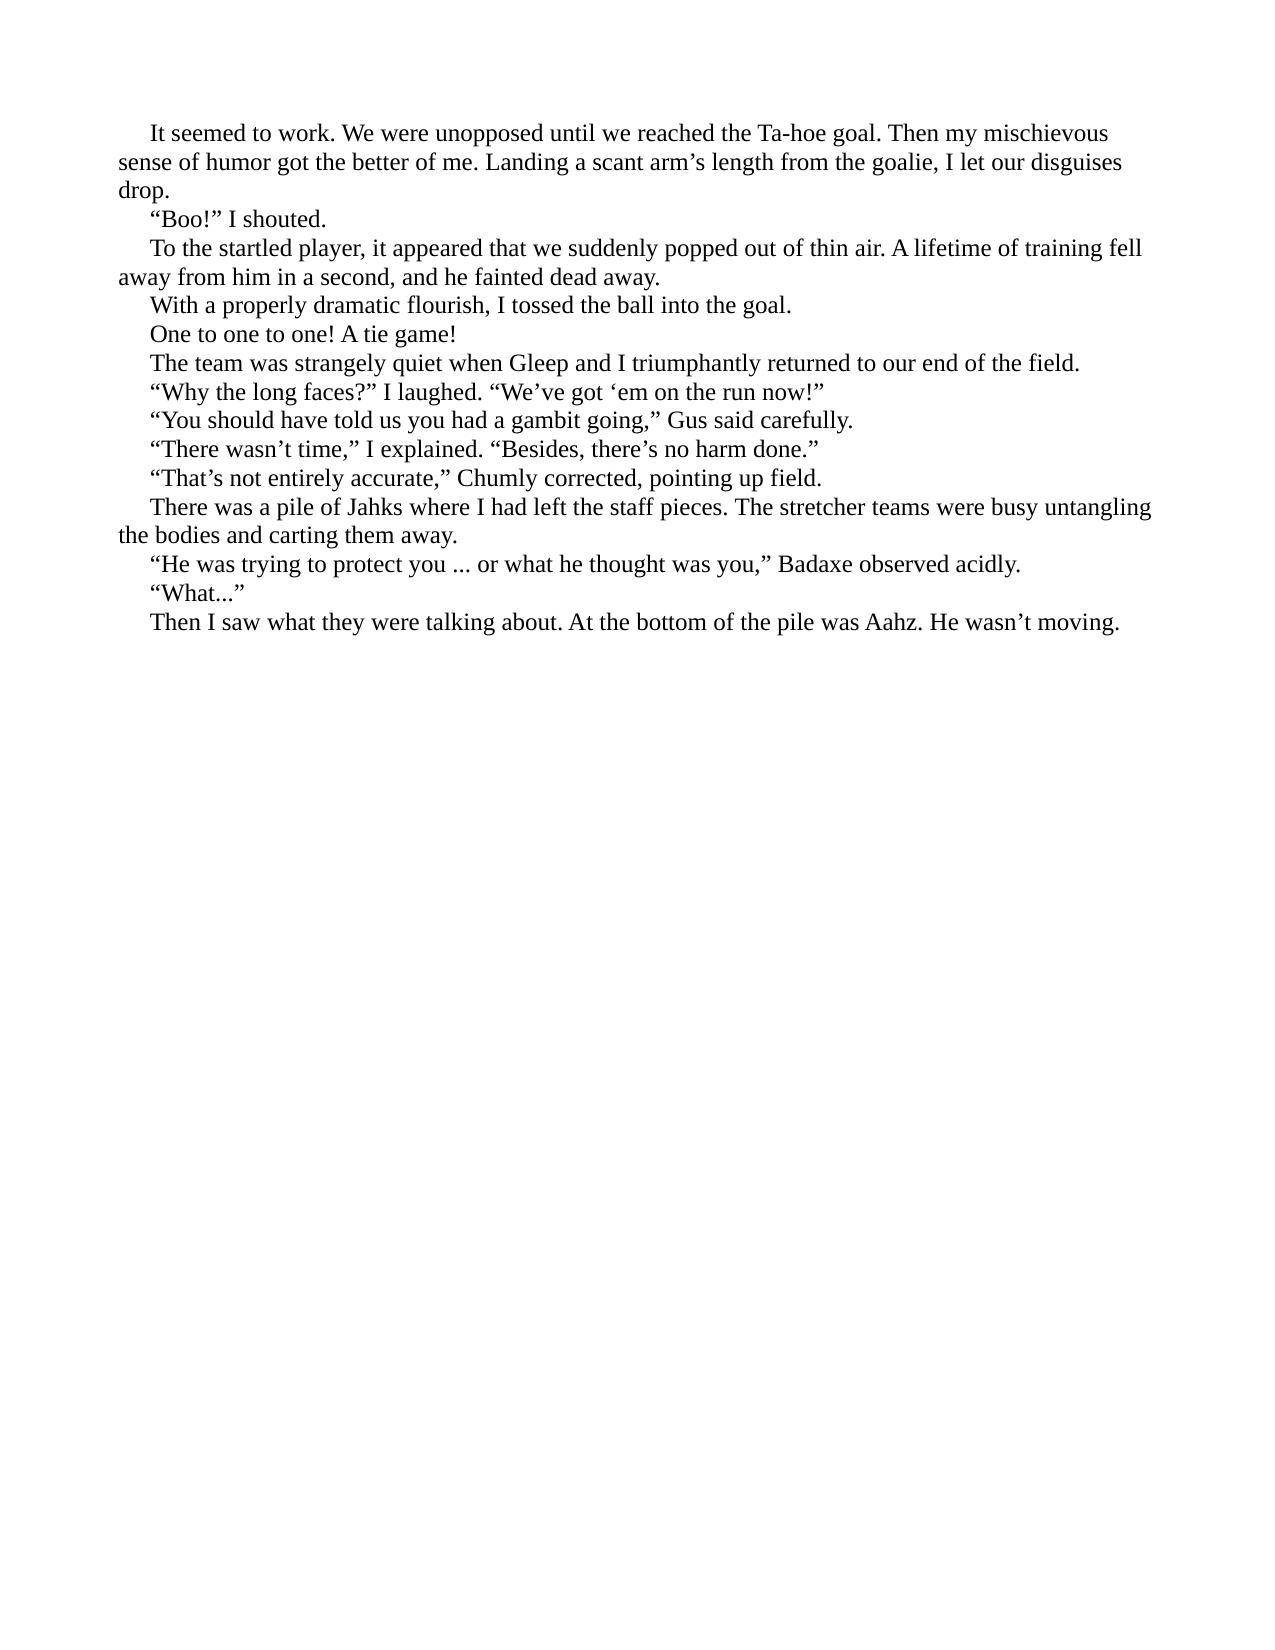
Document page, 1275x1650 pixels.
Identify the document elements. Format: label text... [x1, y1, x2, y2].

text One to one to one! A tie game! [118, 319, 1157, 348]
text “Why the long faces?” I laughed. “We’ve got ‘em on the run now!” [118, 377, 1157, 406]
text “Boo!” I shouted. [118, 204, 1157, 233]
text “What...” [118, 578, 1157, 607]
text “He was trying to protect you ... or what he thought was you,” Badaxe observed acidly. [118, 549, 1157, 578]
text “There wasn’t time,” I explained. “Besides, there’s no harm done.” [118, 434, 1157, 463]
text “That’s not entirely accurate,” Chumly corrected, pointing up field. [118, 463, 1157, 492]
text With a properly dramatic flourish, I tossed the ball into the goal. [118, 291, 1157, 319]
text “You should have told us you had a gambit going,” Gus said carefully. [118, 406, 1157, 434]
text To the startled player, it appeared that we suddenly popped out of thin air. A lifetime of training fell away from him in a second, and he fainted dead away. [118, 233, 1157, 291]
text The team was strangely quiet when Gleep and I triumphantly returned to our end of the field. [118, 348, 1157, 377]
text There was a pile of Jahks where I had left the staff pieces. The stretcher teams were busy untangling the bodies and carting them away. [118, 492, 1157, 549]
text It seemed to work. We were unopposed until we reached the Ta-hoe goal. Then my mischievous sense of humor got the better of me. Landing a scant arm’s length from the goalie, I let our disguises drop. [118, 118, 1157, 204]
text Then I saw what they were talking about. At the bottom of the pile was Aahz. He wasn’t moving. [118, 607, 1157, 636]
